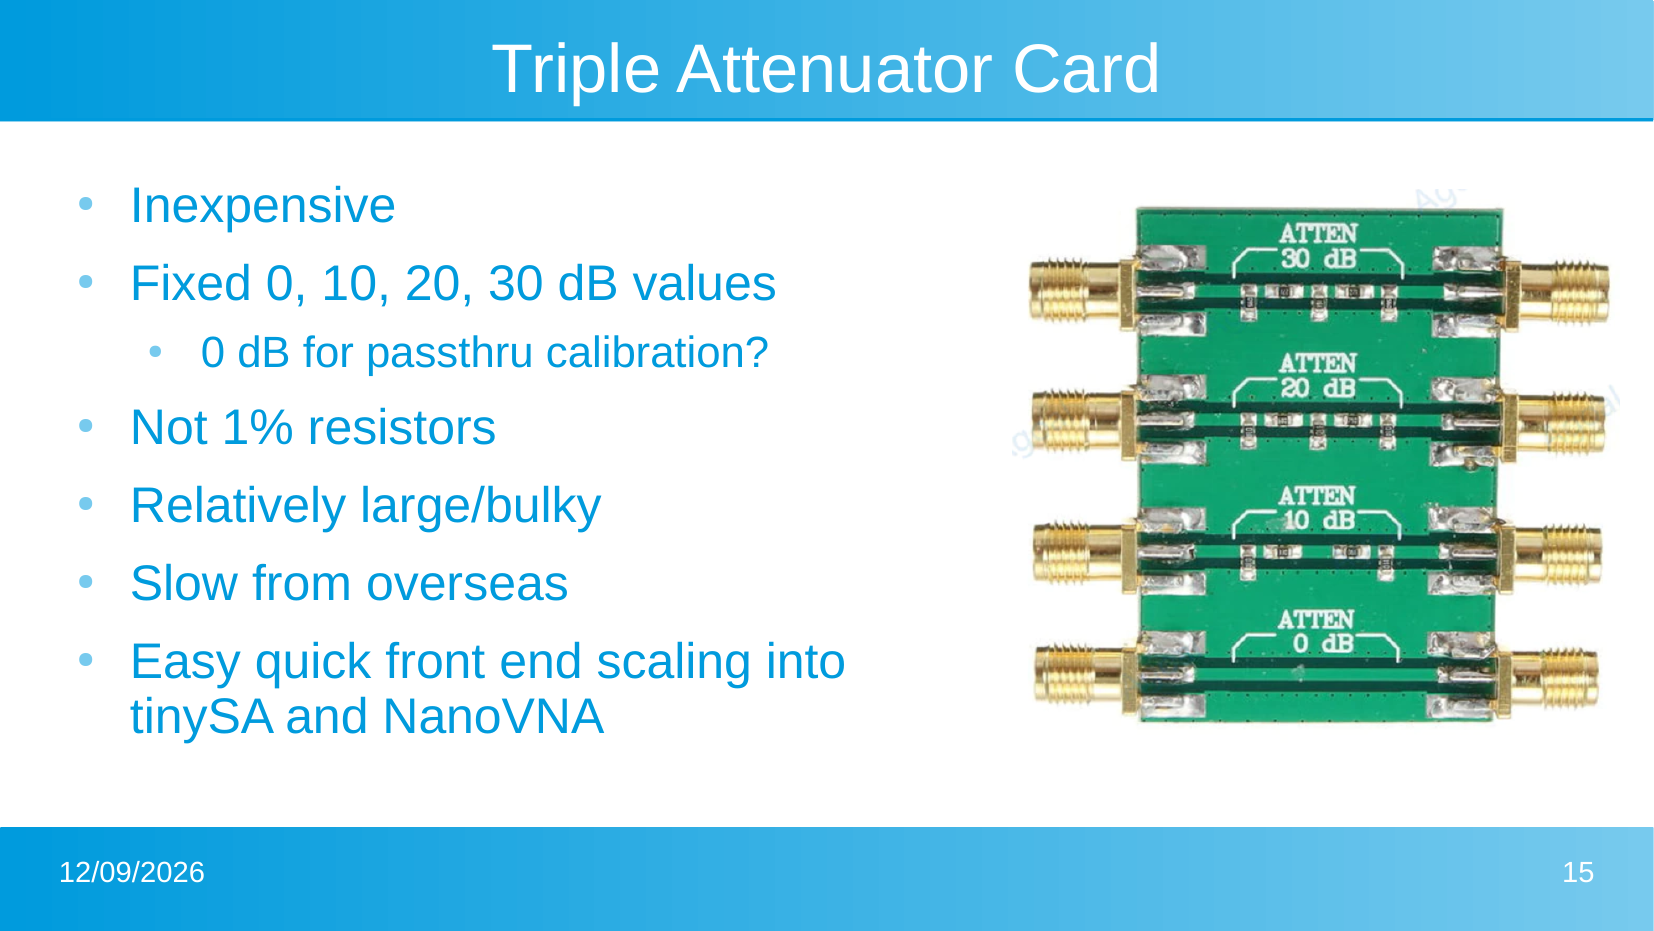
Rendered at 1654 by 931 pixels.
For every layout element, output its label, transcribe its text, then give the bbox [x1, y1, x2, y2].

picture [1012, 189, 1620, 751]
list Inexpensive Fixed 0, 10, 20, 30 dB values 0 dB for passthru calibration? Not 1% resistors Relatively large/bulky Slow from overseas Easy quick front end scaling into tinySA and NanoVNA [59, 177, 1595, 768]
title Triple Attenuator Card [59, 29, 1595, 108]
